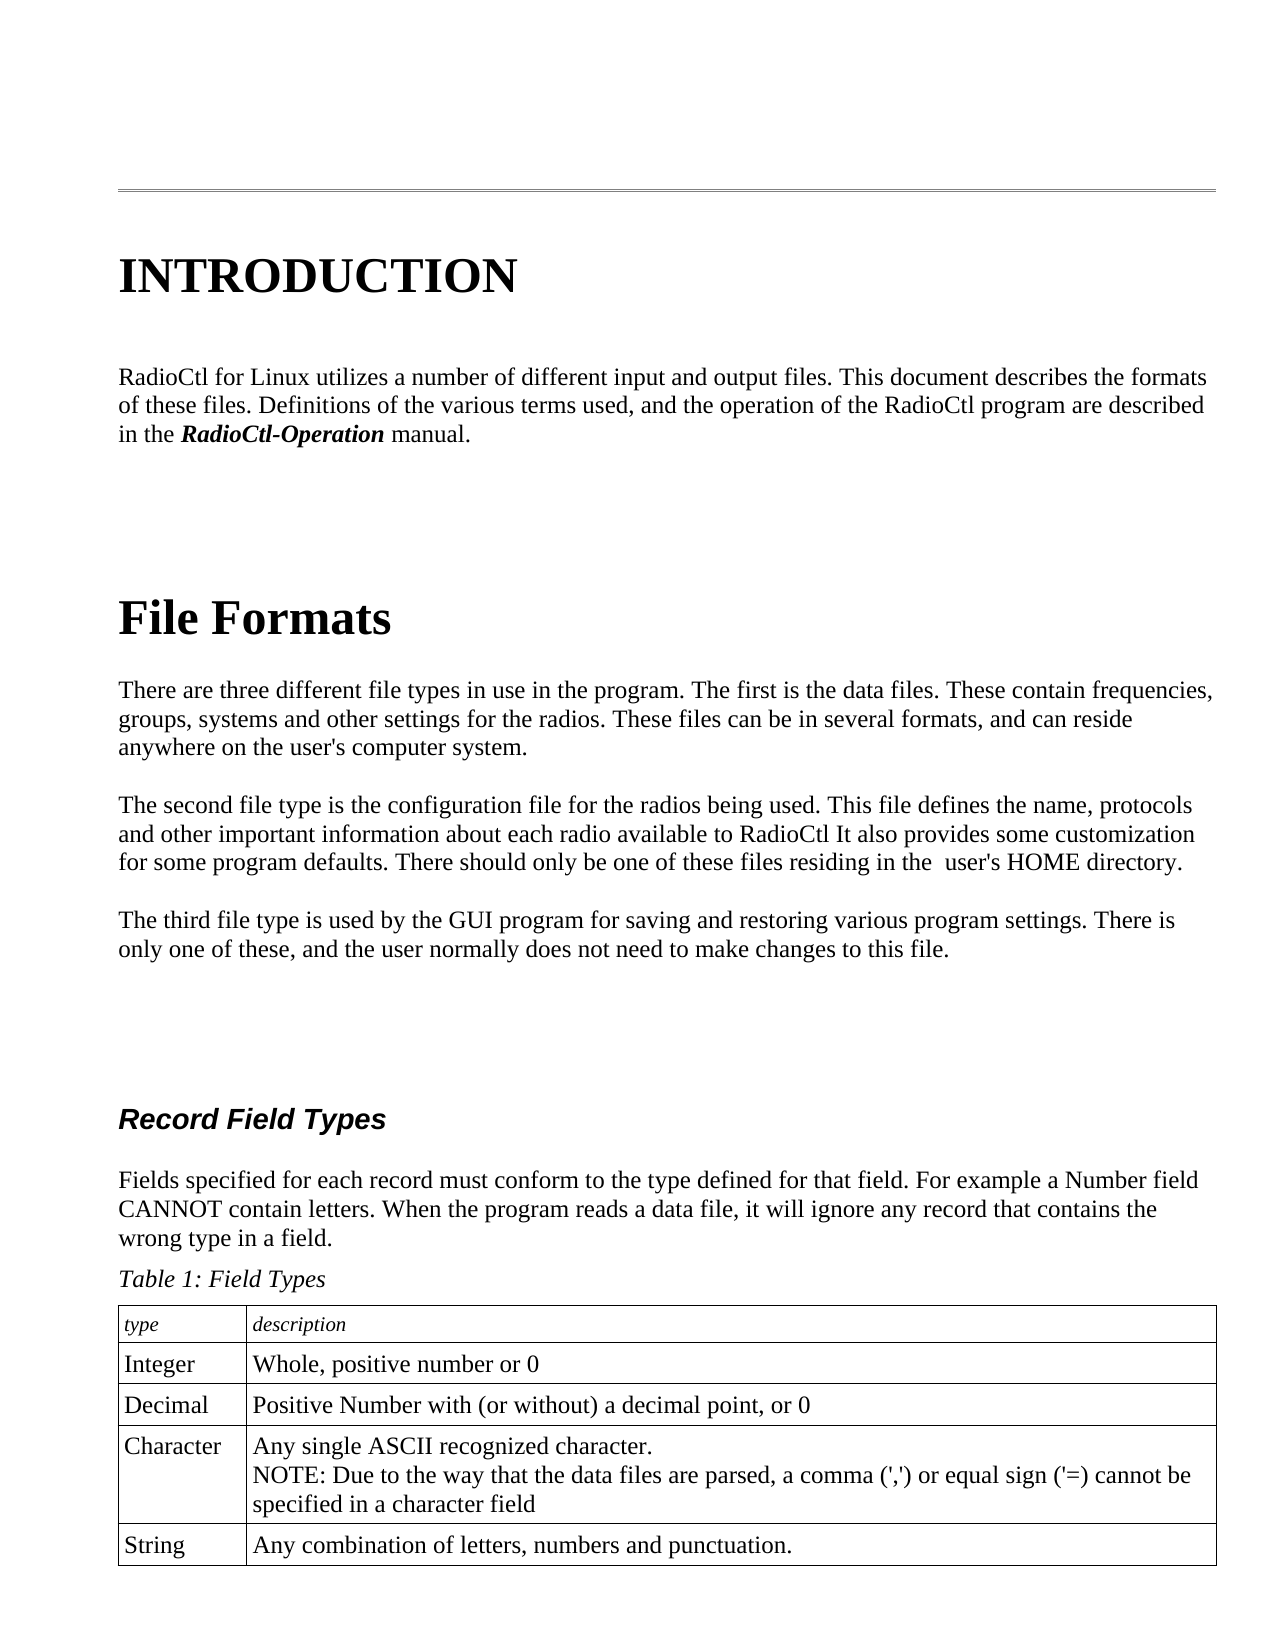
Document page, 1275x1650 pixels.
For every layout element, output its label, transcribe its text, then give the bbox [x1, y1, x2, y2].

text There are three different file types in use in the program. The first is the data files. These contain frequencies, groups, systems and other settings for the radios. These files can be in several formats, and can reside anywhere on the user's computer system. [118, 675, 1216, 761]
table_header type [119, 1306, 246, 1342]
text Fields specified for each record must conform to the type defined for that field. For example a Number field CANNOT contain letters. When the program reads a data file, it will ignore any record that contains the wrong type in a field. [118, 1165, 1216, 1252]
text The second file type is the configuration file for the radios being used. This file defines the name, protocols and other important information about each radio available to RadioCtl It also provides some customization for some program defaults. There should only be one of these files residing in the user's HOME directory. [118, 790, 1216, 876]
subtitle File Formats [118, 588, 1216, 645]
text The third file type is used by the GUI program for saving and restoring various program settings. There is only one of these, and the user normally does not need to make changes to this file. [118, 905, 1216, 962]
table_cell String [119, 1524, 246, 1564]
table_cell Decimal [119, 1384, 246, 1424]
subtitle INTRODUCTION [118, 246, 1216, 303]
table_cell Whole, positive number or 0 [247, 1343, 1216, 1383]
table_header description [247, 1306, 1216, 1342]
text RadioCtl for Linux utilizes a number of different input and output files. This document describes the formats of these files. Definitions of the various terms used, and the operation of the RadioCtl program are described in the RadioCtl-Operation manual. [118, 362, 1216, 448]
table_cell Any combination of letters, numbers and punctuation. [247, 1524, 1216, 1564]
subtitle Record Field Types [118, 1102, 1216, 1136]
table_cell Any single ASCII recognized character. NOTE: Due to the way that the data files are parsed, a comma (',') or equal sign ('=) cannot be specified in a character field [247, 1426, 1216, 1523]
text Table 1: Field Types [118, 1264, 1216, 1293]
table_cell Integer [119, 1343, 246, 1383]
table_cell Character [119, 1426, 246, 1523]
table_cell Positive Number with (or without) a decimal point, or 0 [247, 1384, 1216, 1424]
